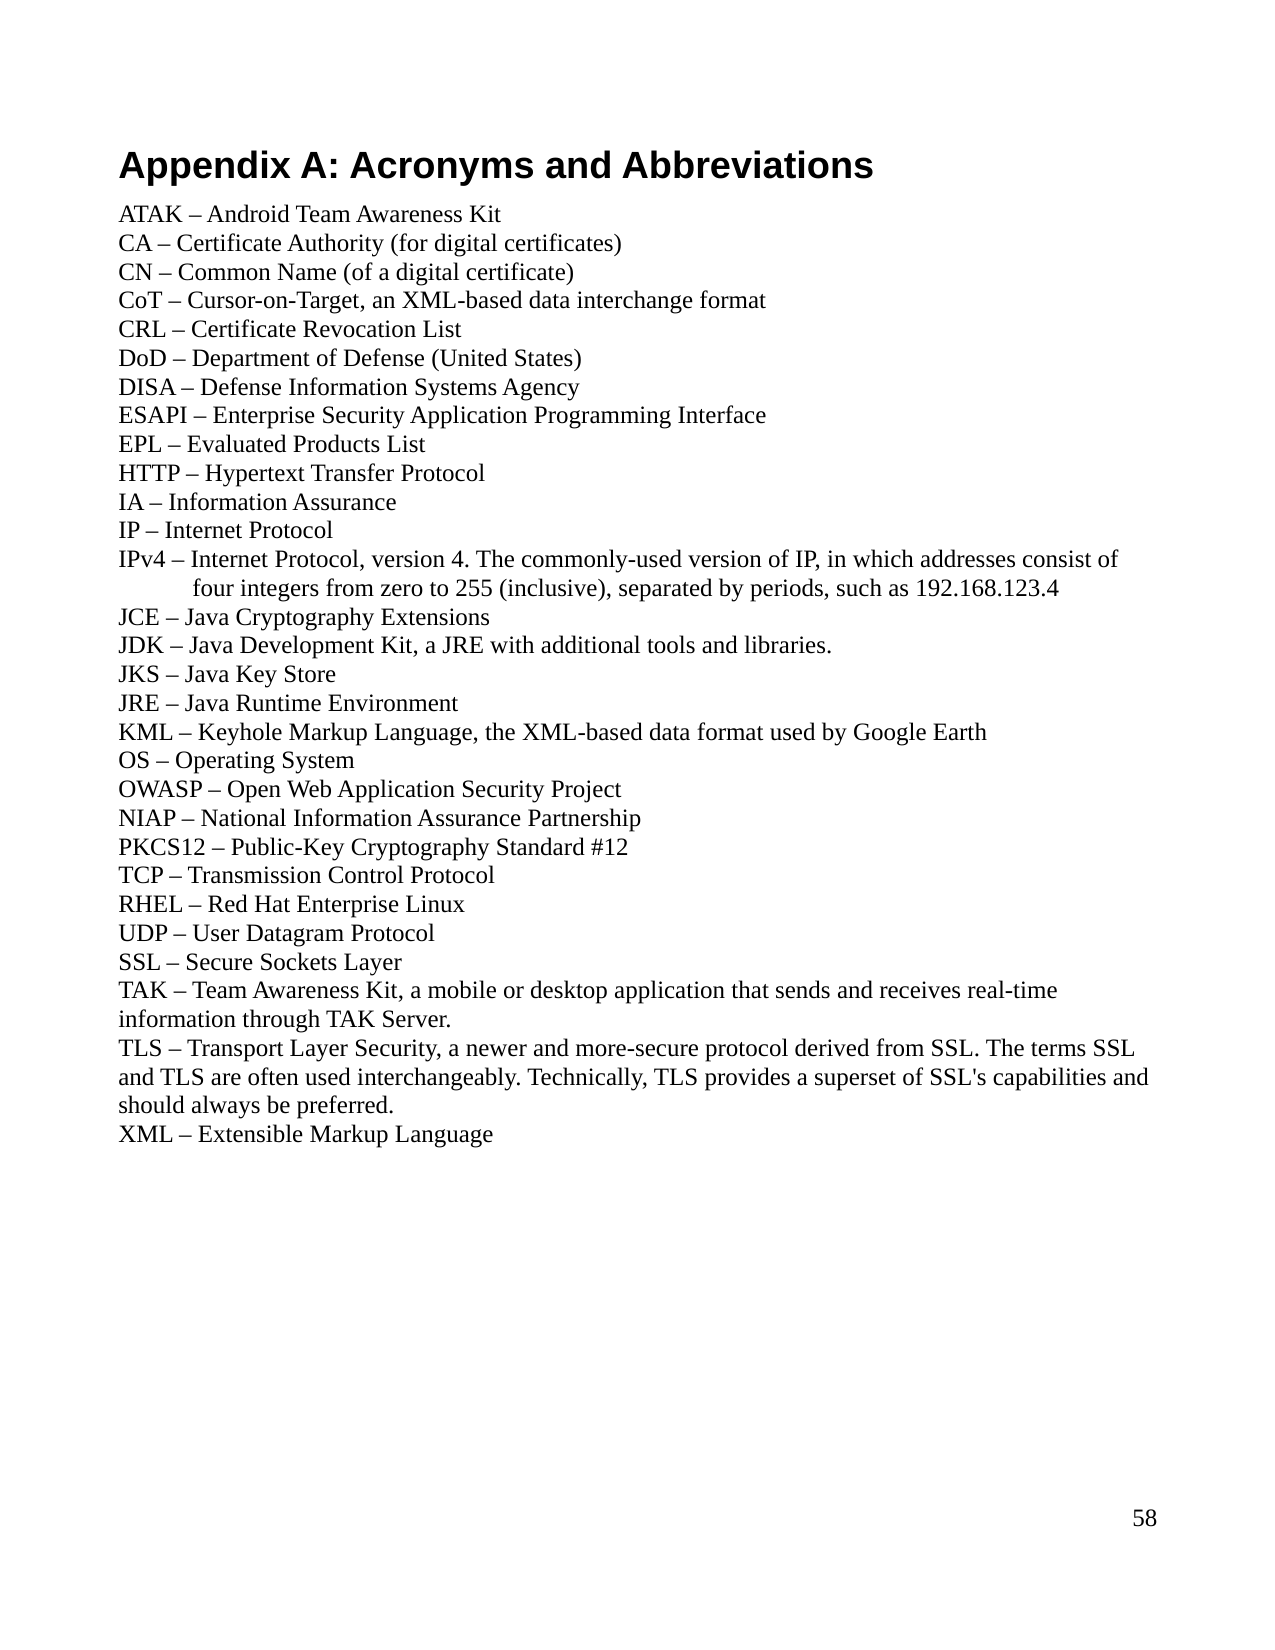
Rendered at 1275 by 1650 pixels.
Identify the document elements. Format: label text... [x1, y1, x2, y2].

text XML – Extensible Markup Language [118, 1119, 1157, 1148]
text DoD – Department of Defense (United States) [118, 343, 1157, 372]
text SSL – Secure Sockets Layer [118, 947, 1157, 976]
text JKS – Java Key Store [118, 659, 1157, 688]
text CoT – Cursor-on-Target, an XML-based data interchange format [118, 286, 1157, 314]
text ESAPI – Enterprise Security Application Programming Interface [118, 401, 1157, 429]
text UDP – User Datagram Protocol [118, 918, 1157, 947]
text DISA – Defense Information Systems Agency [118, 372, 1157, 401]
text CA – Certificate Authority (for digital certificates) [118, 228, 1157, 257]
text EPL – Evaluated Products List [118, 429, 1157, 458]
text IA – Information Assurance [118, 487, 1157, 516]
text TCP – Transmission Control Protocol [118, 861, 1157, 889]
text JRE – Java Runtime Environment [118, 688, 1157, 717]
text HTTP – Hypertext Transfer Protocol [118, 458, 1157, 487]
subtitle Appendix A: Acronyms and Abbreviations [118, 143, 1157, 187]
text TLS – Transport Layer Security, a newer and more-secure protocol derived from SSL. The terms SSL and TLS are often used interchangeably. Technically, TLS provides a superset of SSL's capabilities and should always be preferred. [118, 1033, 1157, 1119]
text NIAP – National Information Assurance Partnership [118, 803, 1157, 832]
text IP – Internet Protocol [118, 516, 1157, 544]
text KML – Keyhole Markup Language, the XML-based data format used by Google Earth [118, 717, 1157, 746]
text CRL – Certificate Revocation List [118, 314, 1157, 343]
text IPv4 – Internet Protocol, version 4. The commonly-used version of IP, in which addresses consist of four integers from zero to 255 (inclusive), separated by periods, such as 192.168.123.4 [118, 544, 1157, 602]
text CN – Common Name (of a digital certificate) [118, 257, 1157, 286]
text RHEL – Red Hat Enterprise Linux [118, 889, 1157, 918]
text OS – Operating System [118, 746, 1157, 774]
text TAK – Team Awareness Kit, a mobile or desktop application that sends and receives real-time information through TAK Server. [118, 976, 1157, 1033]
text PKCS12 – Public-Key Cryptography Standard #12 [118, 832, 1157, 861]
text ATAK – Android Team Awareness Kit [118, 199, 1157, 228]
text JDK – Java Development Kit, a JRE with additional tools and libraries. [118, 631, 1157, 659]
text OWASP – Open Web Application Security Project [118, 774, 1157, 803]
text JCE – Java Cryptography Extensions [118, 602, 1157, 631]
